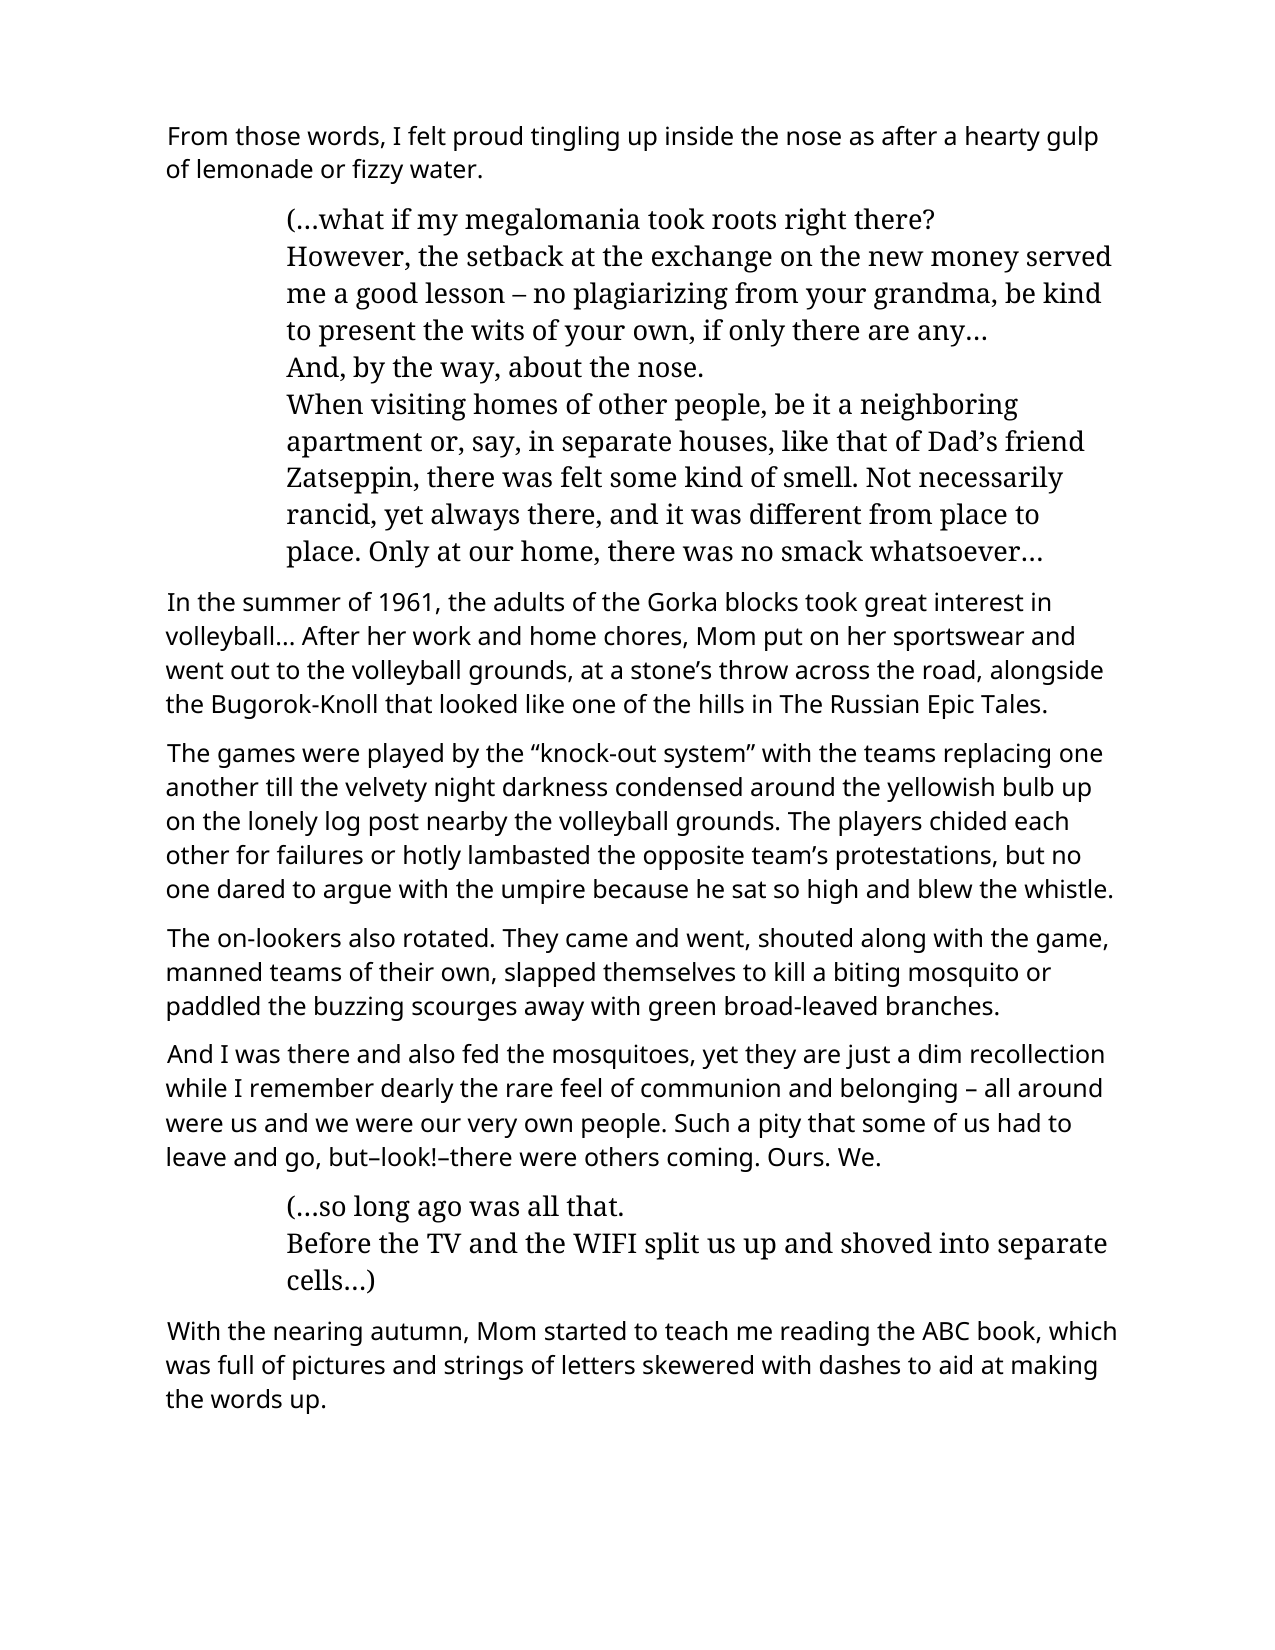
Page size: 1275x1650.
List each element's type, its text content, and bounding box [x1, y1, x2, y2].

list (…so long ago was all that. [286, 1188, 1118, 1225]
text From those words, I felt proud tingling up inside the nose as after a hearty gulp of lemonade or fizzy water. [165, 118, 1118, 186]
text In the summer of 1961, the adults of the Gorka blocks took great interest in volleyball... After her work and home chores, Mom put on her sportswear and went out to the volleyball grounds, at a stone’s throw across the road, alongside the Bugorok-Knoll that looked like one of the hills in The Russian Epic Tales. [165, 584, 1118, 721]
list However, the setback at the exchange on the new money served me a good lesson – no plagiarizing from your grandma, be kind to present the wits of your own, if only there are any… [286, 238, 1118, 348]
list And, by the way, about the nose. [286, 348, 1118, 385]
list Before the TV and the WIFI split us up and shoved into separate cells…) [286, 1225, 1118, 1298]
list (…what if my megalomania took roots right there? [286, 201, 1118, 238]
text The on-lookers also rotated. They came and went, shouted along with the game, manned teams of their own, slapped themselves to kill a biting mosquito or paddled the buzzing scourges away with green broad-leaved branches. [165, 920, 1118, 1022]
text And I was there and also fed the mosquitoes, yet they are just a dim recollection while I remember dearly the rare feel of communion and belonging – all around were us and we were our very own people. Such a pity that some of us had to leave and go, but–look!–there were others coming. Ours. We. [165, 1037, 1118, 1173]
text With the nearing autumn, Mom started to teach me reading the ABC book, which was full of pictures and strings of letters skewered with dashes to aid at making the words up. [165, 1313, 1118, 1416]
text The games were played by the “knock-out system” with the teams replacing one another till the velvety night darkness condensed around the yellowish bulb up on the lonely log post nearby the volleyball grounds. The players chided each other for failures or hotly lambasted the opposite team’s protestations, but no one dared to argue with the umpire because he sat so high and blew the whistle. [165, 735, 1118, 906]
list When visiting homes of other people, be it a neighboring apartment or, say, in separate houses, like that of Dad’s friend Zatseppin, there was felt some kind of smell. Not necessarily rancid, yet always there, and it was different from place to place. Only at our home, there was no smack whatsoever… [286, 385, 1118, 569]
